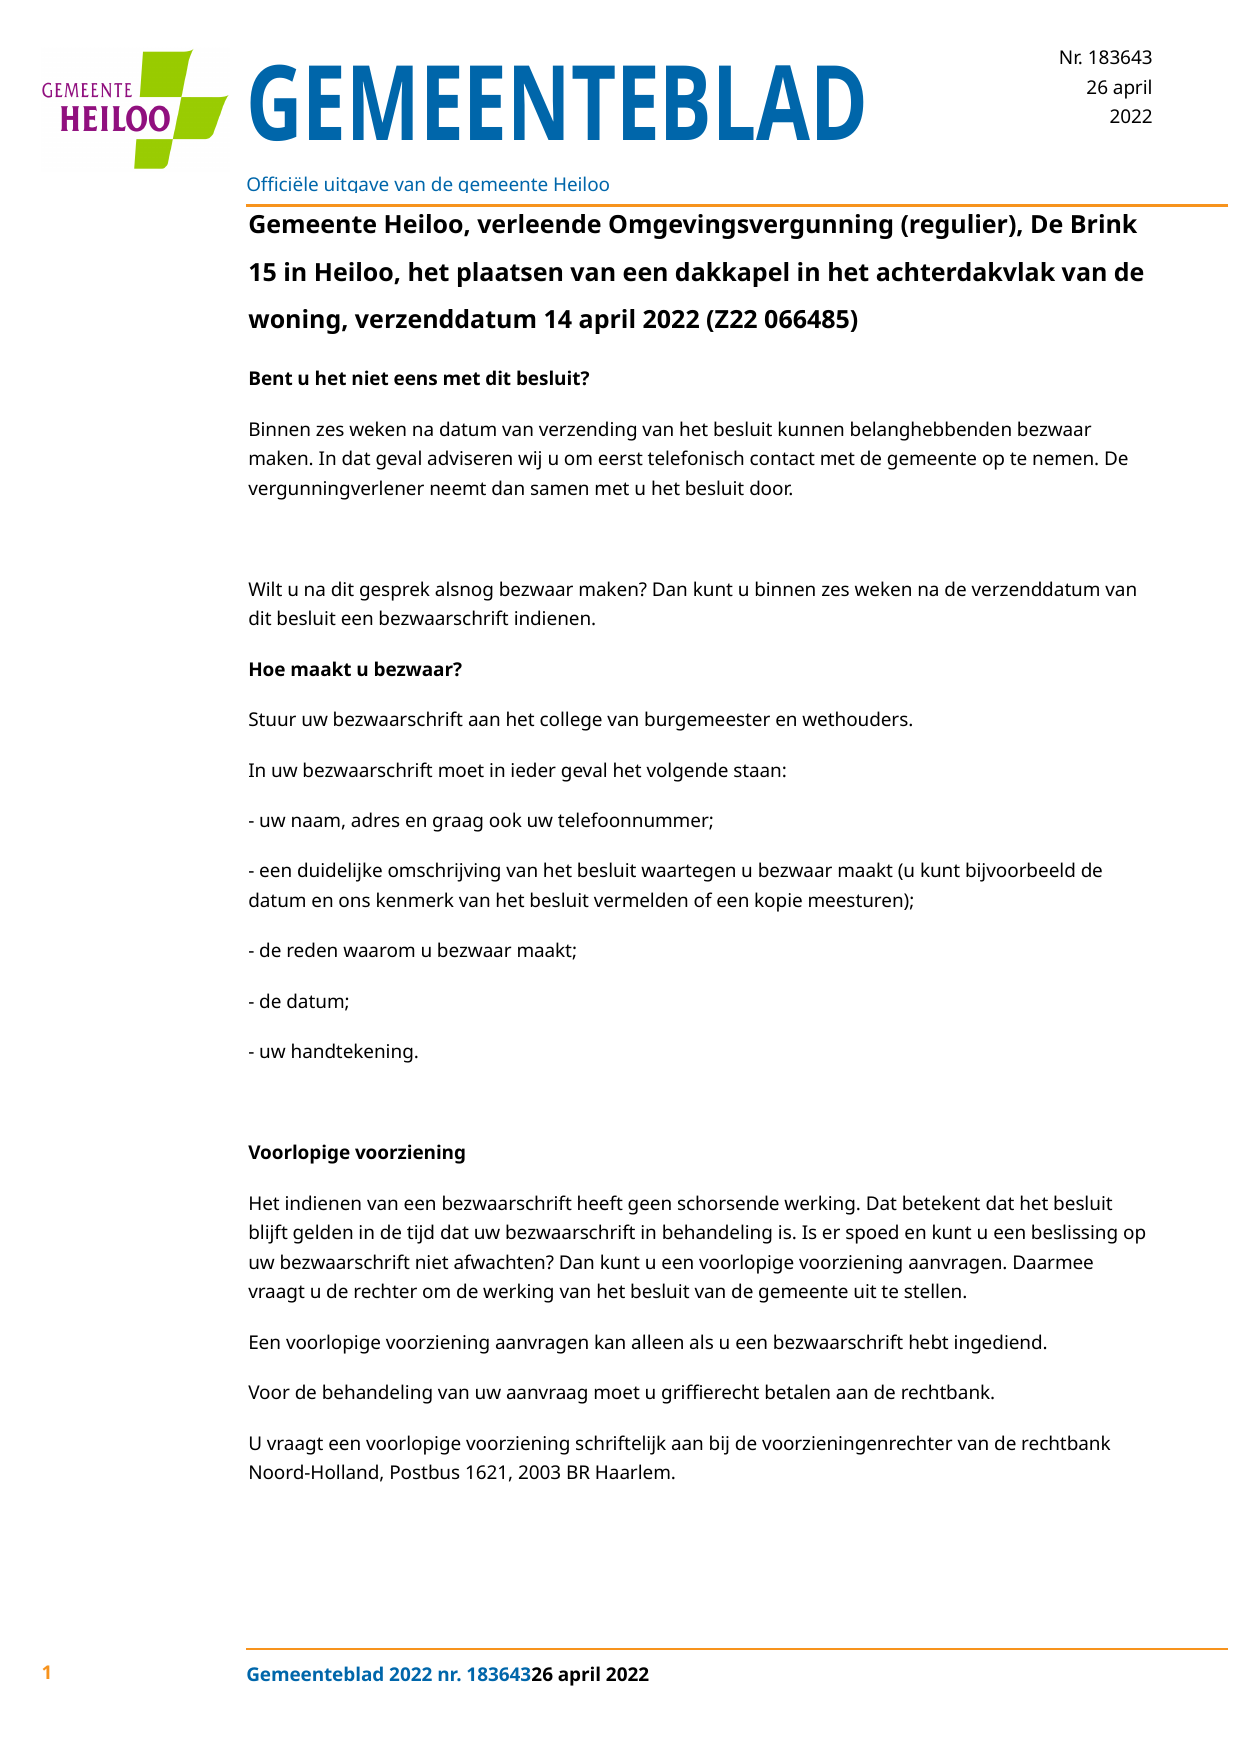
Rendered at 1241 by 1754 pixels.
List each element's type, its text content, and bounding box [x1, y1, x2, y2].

text - een duidelijke omschrijving van het besluit waartegen u bezwaar maakt (u kunt bijvoorbeeld de datum en ons kenmerk van het besluit vermelden of een kopie meesturen); [248, 858, 1152, 913]
text Gemeente Heiloo, verleende Omgevingsvergunning (regulier), De Brink 15 in Heiloo, het plaatsen van een dakkapel in het achterdakvlak van de woning, verzenddatum 14 april 2022 (Z22 066485) [248, 207, 1152, 336]
text In uw bezwaarschrift moet in ieder geval het volgende staan: [248, 757, 1152, 782]
text Wilt u na dit gesprek alsnog bezwaar maken? Dan kunt u binnen zes weken na de verzenddatum van dit besluit een bezwaarschrift indienen. [248, 576, 1152, 631]
text Bent u het niet eens met dit besluit? [248, 366, 1152, 391]
text Stuur uw bezwaarschrift aan het college van burgemeester en wethouders. [248, 706, 1152, 732]
text - de datum; [248, 988, 1152, 1014]
text Voor de behandeling van uw aanvraag moet u griffierecht betalen aan de rechtbank. [248, 1379, 1152, 1405]
text Hoe maakt u bezwaar? [248, 656, 1152, 682]
text Voorlopige voorziening [248, 1139, 1152, 1165]
text Binnen zes weken na datum van verzending van het besluit kunnen belanghebbenden bezwaar maken. In dat geval adviseren wij u om eerst telefonisch contact met de gemeente op te nemen. De vergunningverlener neemt dan samen met u het besluit door. [248, 416, 1152, 501]
text - de reden waarom u bezwaar maakt; [248, 938, 1152, 963]
text - uw handtekening. [248, 1038, 1152, 1064]
text Het indienen van een bezwaarschrift heeft geen schorsende werking. Dat betekent dat het besluit blijft gelden in de tijd dat uw bezwaarschrift in behandeling is. Is er spoed en kunt u een beslissing op uw bezwaarschrift niet afwachten? Dan kunt u een voorlopige voorziening aanvragen. Daarmee vraagt u de rechter om de werking van het besluit van de gemeente uit te stellen. [248, 1190, 1152, 1304]
text U vraagt een voorlopige voorziening schriftelijk aan bij de voorzieningenrechter van de rechtbank Noord-Holland, Postbus 1621, 2003 BR Haarlem. [248, 1430, 1152, 1485]
text Een voorlopige voorziening aanvragen kan alleen als u een bezwaarschrift hebt ingediend. [248, 1329, 1152, 1354]
text - uw naam, adres en graag ook uw telefoonnummer; [248, 807, 1152, 833]
picture [41, 47, 231, 172]
